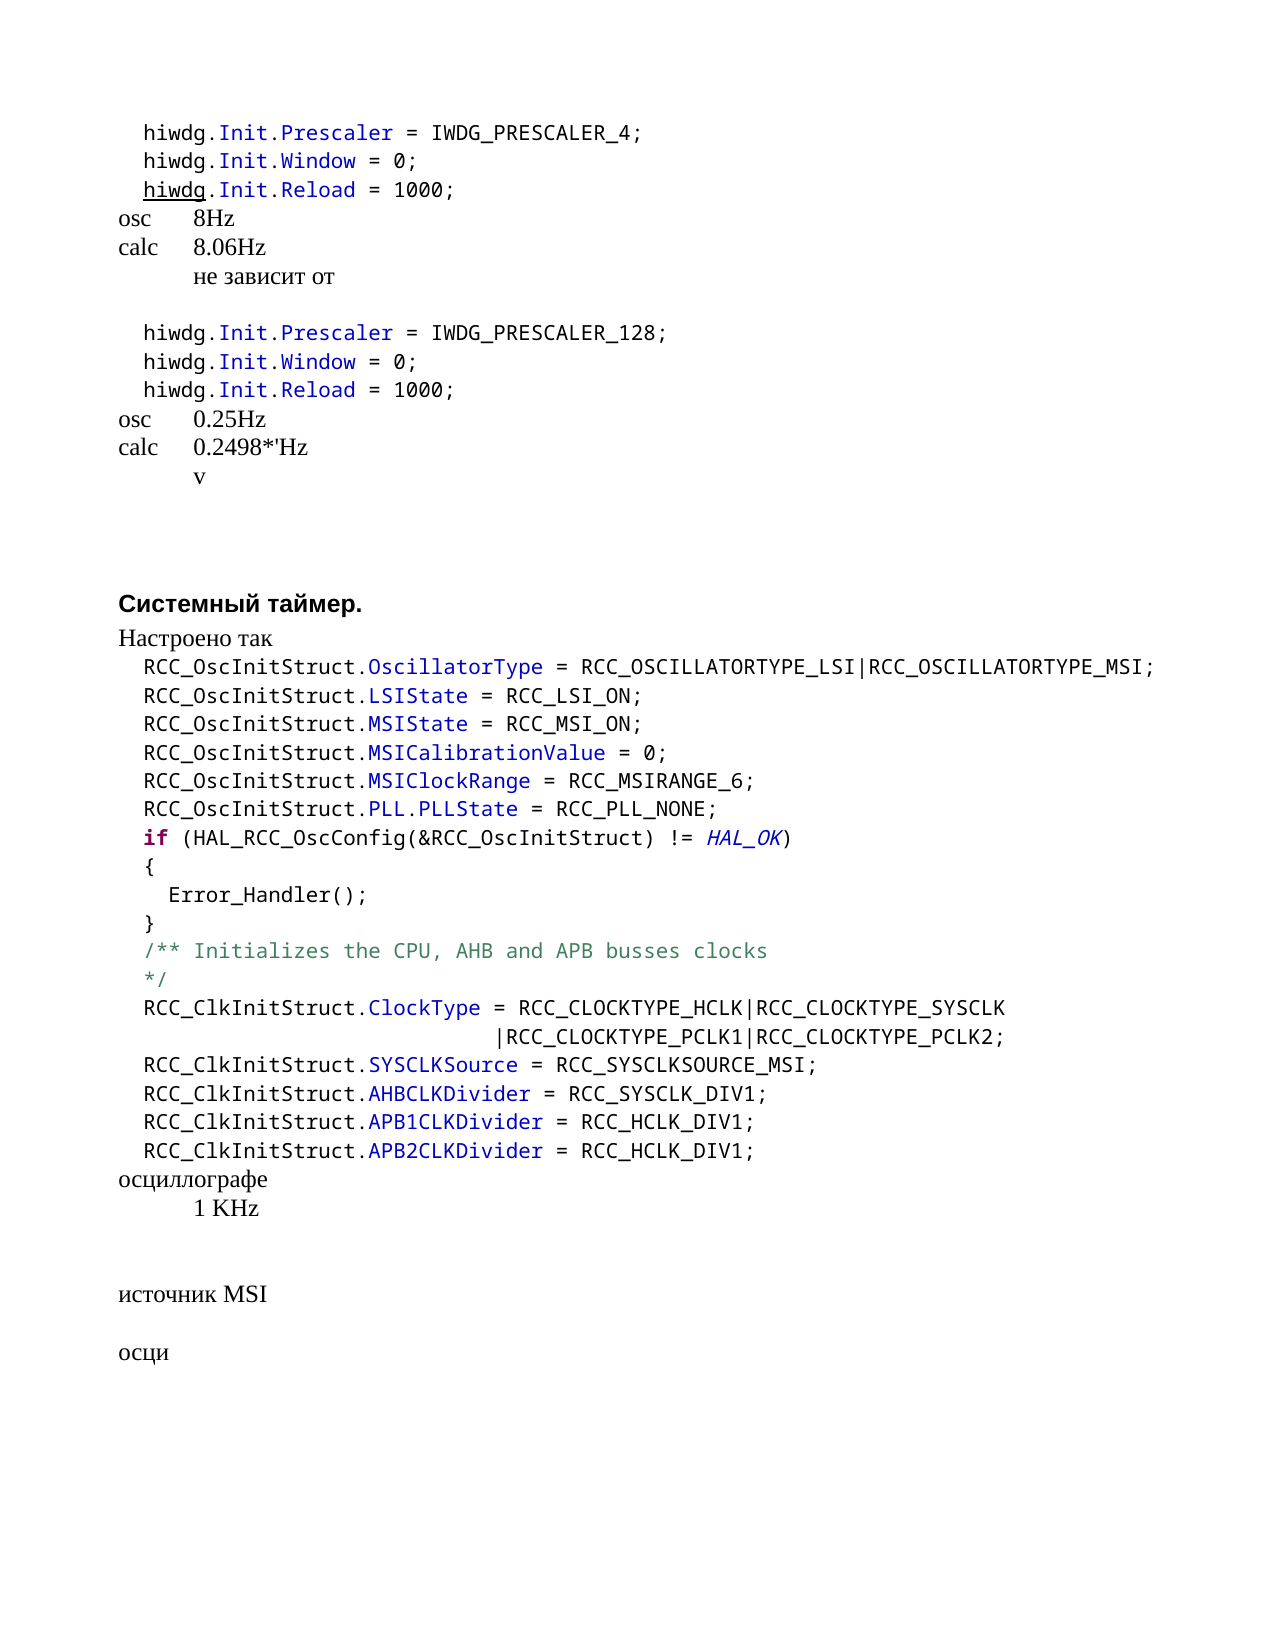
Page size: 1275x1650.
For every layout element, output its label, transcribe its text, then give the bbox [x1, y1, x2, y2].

text hiwdg.Init.Reload = 1000; [118, 175, 1157, 203]
text осци [118, 1337, 1157, 1365]
text RCC_ClkInitStruct.ClockType = RCC_CLOCKTYPE_HCLK|RCC_CLOCKTYPE_SYSCLK [118, 993, 1157, 1022]
text RCC_OscInitStruct.LSIState = RCC_LSI_ON; [118, 681, 1157, 709]
text hiwdg.Init.Window = 0; [118, 147, 1157, 175]
text hiwdg.Init.Window = 0; [118, 347, 1157, 375]
text RCC_ClkInitStruct.APB2CLKDivider = RCC_HCLK_DIV1; [118, 1136, 1157, 1164]
text осциллографе [118, 1164, 1157, 1193]
text hiwdg.Init.Reload = 1000; [118, 375, 1157, 404]
text RCC_OscInitStruct.MSIState = RCC_MSI_ON; [118, 709, 1157, 738]
text 1 KHz [118, 1193, 1157, 1222]
text RCC_ClkInitStruct.AHBCLKDivider = RCC_SYSCLK_DIV1; [118, 1079, 1157, 1107]
text RCC_ClkInitStruct.APB1CLKDivider = RCC_HCLK_DIV1; [118, 1107, 1157, 1136]
text RCC_ClkInitStruct.SYSCLKSource = RCC_SYSCLKSOURCE_MSI; [118, 1050, 1157, 1079]
text Настроено так [118, 623, 1157, 652]
text /** Initializes the CPU, AHB and APB busses clocks [118, 937, 1157, 965]
text |RCC_CLOCKTYPE_PCLK1|RCC_CLOCKTYPE_PCLK2; [118, 1022, 1157, 1050]
text hiwdg.Init.Prescaler = IWDG_PRESCALER_4; [118, 118, 1157, 147]
text v [118, 461, 1157, 490]
subtitle Системный таймер. [118, 589, 1157, 617]
text calc 8.06Hz [118, 232, 1157, 261]
text hiwdg.Init.Prescaler = IWDG_PRESCALER_128; [118, 318, 1157, 347]
text источник MSI [118, 1279, 1157, 1308]
text { [118, 851, 1157, 880]
text RCC_OscInitStruct.PLL.PLLState = RCC_PLL_NONE; [118, 794, 1157, 823]
text calc 0.2498*'Hz [118, 432, 1157, 461]
text osc 0.25Hz [118, 404, 1157, 432]
text */ [118, 965, 1157, 993]
text osc 8Hz [118, 203, 1157, 232]
text RCC_OscInitStruct.MSICalibrationValue = 0; [118, 738, 1157, 766]
text RCC_OscInitStruct.MSIClockRange = RCC_MSIRANGE_6; [118, 766, 1157, 794]
text } [118, 908, 1157, 937]
text RCC_OscInitStruct.OscillatorType = RCC_OSCILLATORTYPE_LSI|RCC_OSCILLATORTYPE_MSI; [118, 652, 1157, 681]
text Error_Handler(); [118, 880, 1157, 908]
text не зависит от [118, 261, 1157, 290]
text if (HAL_RCC_OscConfig(&RCC_OscInitStruct) != HAL_OK) [118, 823, 1157, 851]
